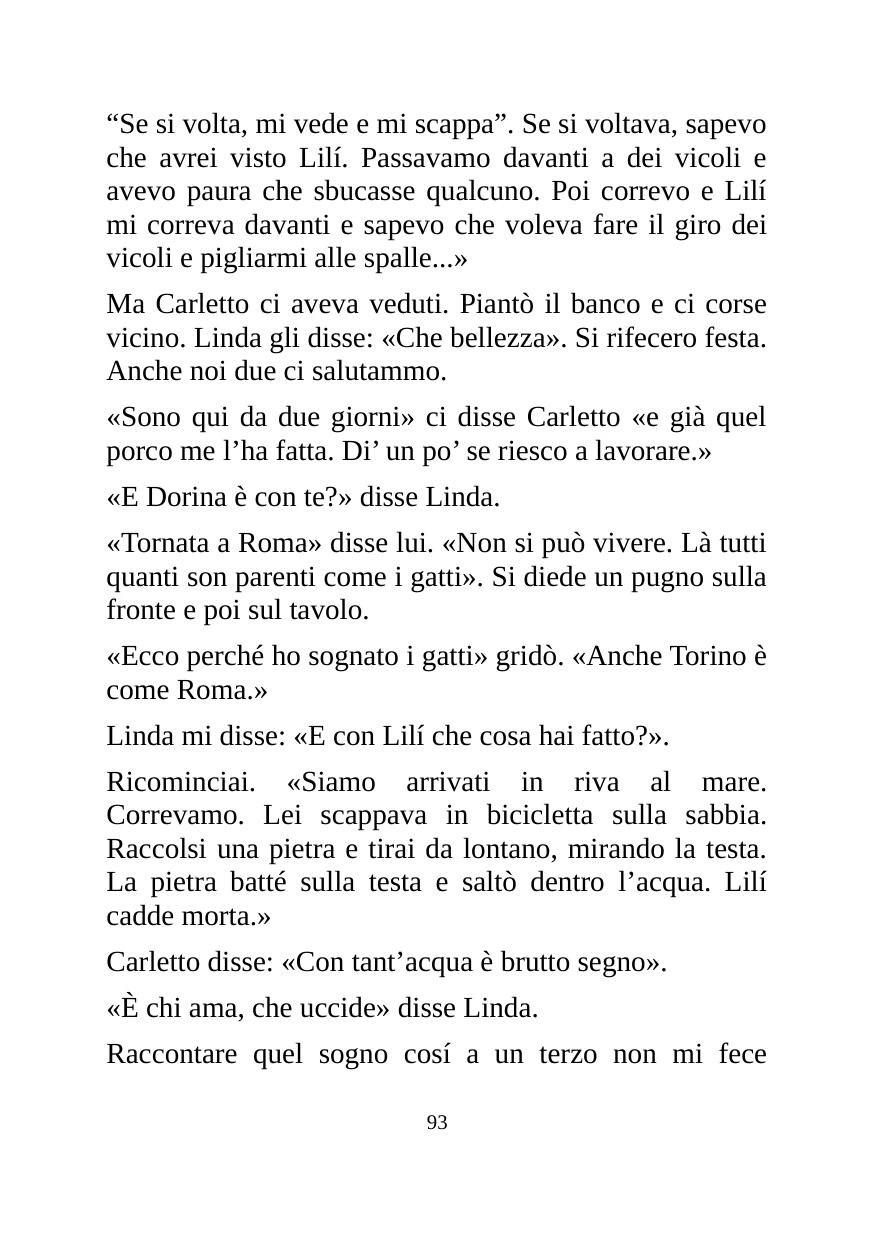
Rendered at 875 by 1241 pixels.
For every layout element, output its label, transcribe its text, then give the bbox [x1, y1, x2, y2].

text «Ecco perché ho sognato i gatti» gridò. «Anche Torino è come Roma.» [106, 638, 768, 705]
text «È chi ama, che uccide» disse Linda. [106, 990, 768, 1024]
text Carletto disse: «Con tant’acqua è brutto segno». [106, 944, 768, 978]
text Ricominciai. «Siamo arrivati in riva al mare. Correvamo. Lei scappava in bicicletta sulla sabbia. Raccolsi una pietra e tirai da lontano, mirando la testa. La pietra batté sulla testa e saltò dentro l’acqua. Lilí cadde morta.» [106, 764, 768, 932]
text «Tornata a Roma» disse lui. «Non si può vivere. Là tutti quanti son parenti come i gatti». Si diede un pugno sulla fronte e poi sul tavolo. [106, 525, 768, 626]
text “Se si volta, mi vede e mi scappa”. Se si voltava, sapevo che avrei visto Lilí. Passavamo davanti a dei vicoli e avevo paura che sbucasse qualcuno. Poi correvo e Lilí mi correva davanti e sapevo che voleva fare il giro dei vicoli e pigliarmi alle spalle...» [106, 106, 768, 274]
text Linda mi disse: «E con Lilí che cosa hai fatto?». [106, 718, 768, 751]
text Ma Carletto ci aveva veduti. Piantò il banco e ci corse vicino. Linda gli disse: «Che bellezza». Si rifecero festa. Anche noi due ci salutammo. [106, 286, 768, 387]
text «E Dorina è con te?» disse Linda. [106, 479, 768, 513]
text «Sono qui da due giorni» ci disse Carletto «e già quel porco me l’ha fatta. Di’ un po’ se riesco a lavorare.» [106, 399, 768, 467]
text Raccontare quel sogno cosí a un terzo non mi fece [106, 1036, 768, 1070]
